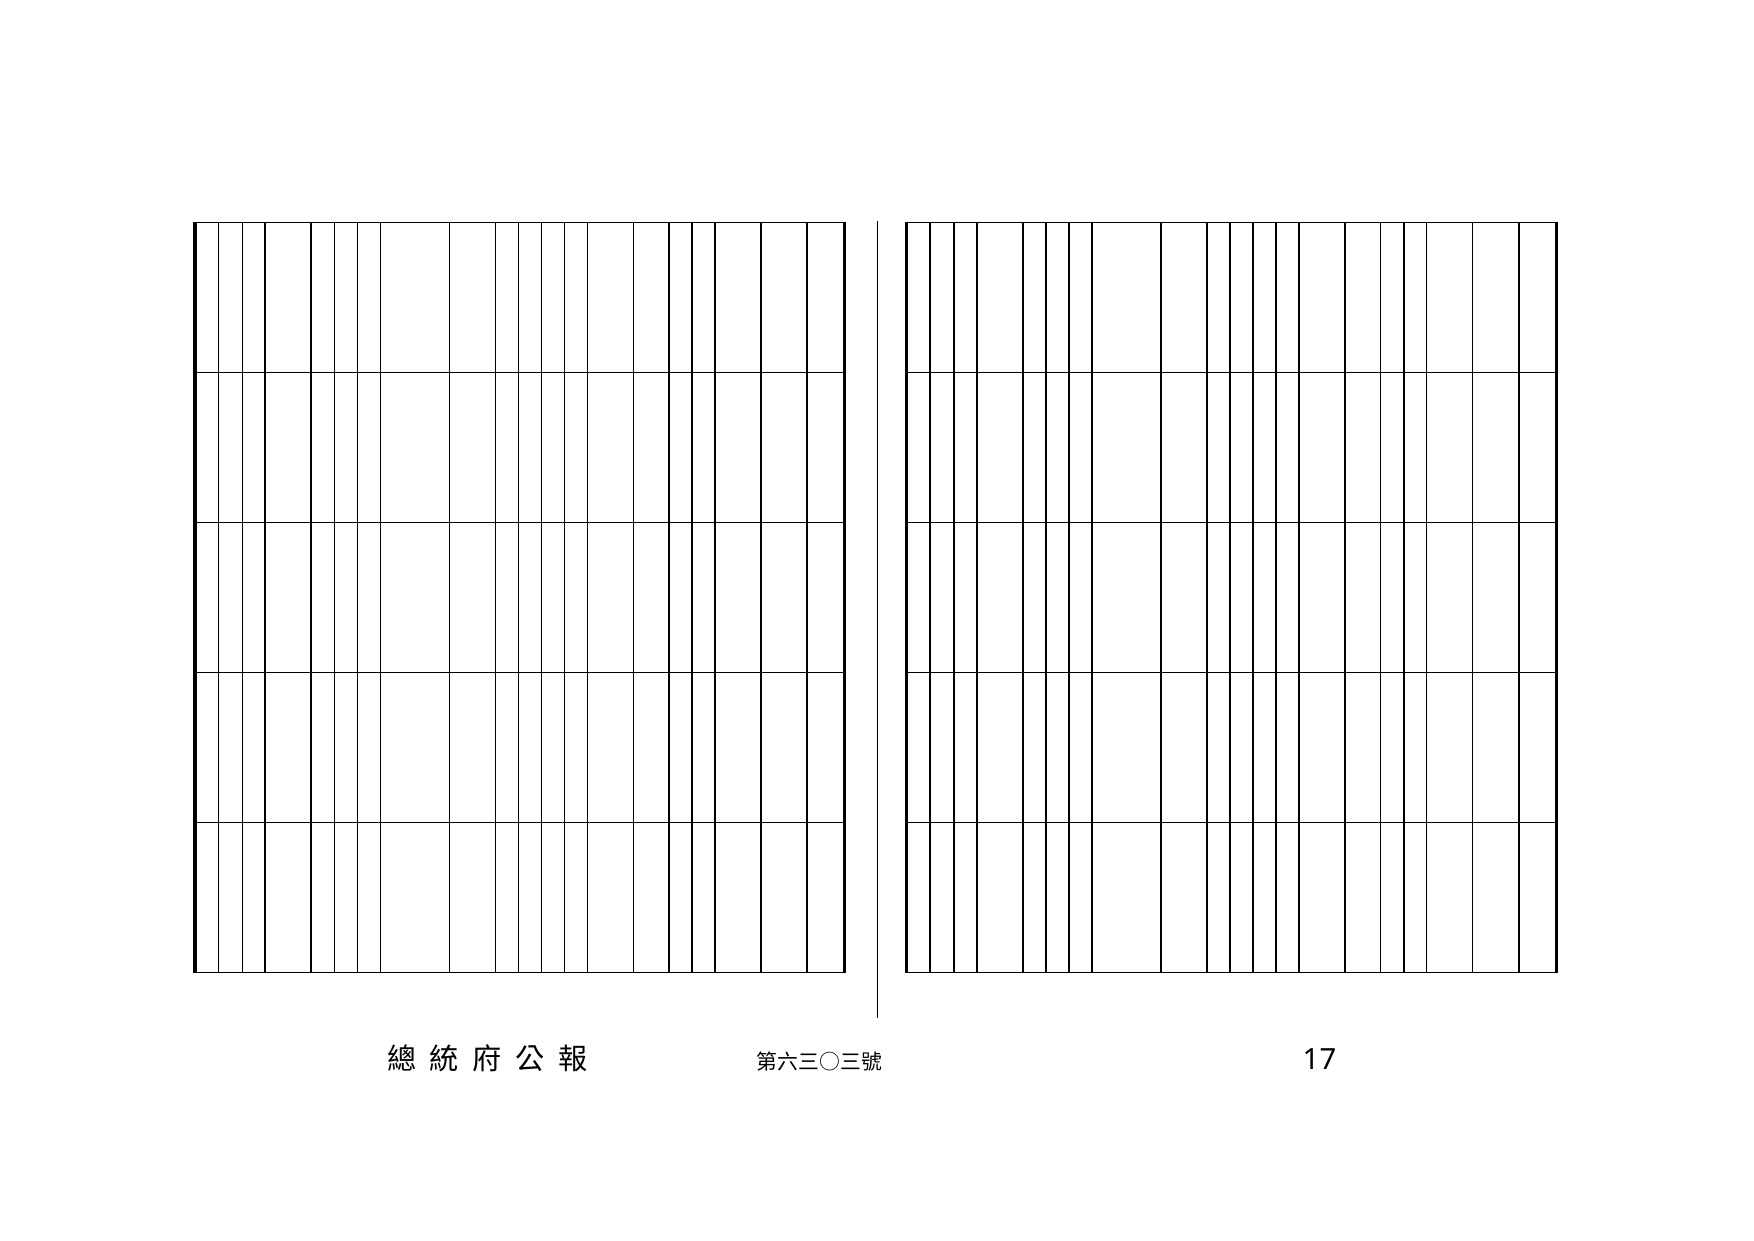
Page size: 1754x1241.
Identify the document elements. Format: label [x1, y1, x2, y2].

table_cell [634, 673, 668, 822]
table_cell [1520, 223, 1555, 372]
table_cell [335, 823, 357, 972]
table_cell [1473, 823, 1496, 972]
table_cell [1184, 223, 1206, 372]
table_cell [381, 223, 403, 372]
table_cell [1520, 673, 1555, 822]
table_cell [738, 823, 760, 972]
table_cell [908, 823, 929, 972]
table_cell [611, 373, 633, 522]
table_cell [955, 823, 976, 972]
table_cell [1322, 823, 1344, 972]
table_cell [955, 223, 976, 372]
table_cell [1231, 673, 1252, 822]
table_cell [1496, 823, 1518, 972]
table_cell [358, 223, 380, 372]
table_cell [243, 823, 264, 972]
table_cell [288, 823, 310, 972]
table_cell [542, 373, 564, 522]
table_cell [808, 673, 843, 822]
table_cell [1322, 373, 1344, 522]
table_cell [1024, 523, 1045, 672]
table_cell [565, 823, 587, 972]
table_cell [473, 673, 495, 822]
table_cell [978, 823, 1000, 972]
table_cell [1024, 223, 1045, 372]
table_cell [1300, 523, 1322, 672]
table_cell [762, 823, 784, 972]
table_cell [1473, 223, 1496, 372]
table_cell [1093, 823, 1115, 972]
table_cell [473, 523, 495, 672]
table_cell [1162, 673, 1184, 822]
table_cell [808, 373, 843, 522]
table_cell [312, 823, 334, 972]
table_cell [1138, 673, 1160, 822]
table_cell [955, 673, 976, 822]
table_cell [381, 673, 403, 822]
table_cell [496, 673, 518, 822]
table_cell [611, 523, 633, 672]
table_cell [1405, 373, 1426, 522]
table_cell [266, 823, 288, 972]
table_cell [1450, 223, 1472, 372]
table_cell [1024, 673, 1045, 822]
table_cell [784, 373, 806, 522]
table_cell [1427, 673, 1450, 822]
table_cell [1115, 673, 1138, 822]
table_cell [588, 823, 611, 972]
table_cell [1520, 523, 1555, 672]
table_cell [1346, 523, 1380, 672]
table_cell [1381, 373, 1403, 522]
table_cell [1138, 223, 1160, 372]
table_cell [219, 823, 242, 972]
table_cell [931, 223, 953, 372]
table_cell [1184, 523, 1206, 672]
table_cell [611, 223, 633, 372]
table_cell [426, 223, 449, 372]
table_cell [197, 223, 218, 372]
table_cell [1208, 223, 1229, 372]
table_cell [403, 223, 426, 372]
table_cell [243, 223, 264, 372]
table_cell [197, 673, 218, 822]
table_cell [1427, 823, 1450, 972]
table_cell [1138, 523, 1160, 672]
table_cell [381, 523, 403, 672]
table_cell [1346, 373, 1380, 522]
table_cell [808, 523, 843, 672]
table_cell [1047, 373, 1068, 522]
table_cell [1208, 523, 1229, 672]
table_cell [1162, 823, 1184, 972]
table_cell [670, 223, 691, 372]
table_cell [1346, 823, 1380, 972]
table_cell [931, 823, 953, 972]
table_cell [1254, 673, 1275, 822]
table_cell [1496, 373, 1518, 522]
table_cell [312, 523, 334, 672]
table_cell [1322, 673, 1344, 822]
table_cell [716, 523, 738, 672]
table_cell [1024, 823, 1045, 972]
table_cell [738, 523, 760, 672]
table_cell [312, 673, 334, 822]
table_cell [1473, 523, 1496, 672]
table_cell [611, 823, 633, 972]
table_cell [1184, 673, 1206, 822]
table_cell [931, 523, 953, 672]
table_cell [978, 523, 1000, 672]
table_cell [519, 373, 541, 522]
table_cell [519, 673, 541, 822]
table_cell [1115, 523, 1138, 672]
table_cell [1093, 373, 1115, 522]
table_cell [1473, 373, 1496, 522]
table_cell [1093, 523, 1115, 672]
table_cell [762, 373, 784, 522]
table_cell [1496, 673, 1518, 822]
table_cell [588, 223, 611, 372]
table_cell [1231, 223, 1252, 372]
table_cell [1115, 223, 1138, 372]
table_cell [1047, 223, 1068, 372]
table_cell [1405, 523, 1426, 672]
table_cell [978, 223, 1000, 372]
table_cell [243, 523, 264, 672]
table_cell [219, 673, 242, 822]
table_cell [1254, 823, 1275, 972]
table_cell [473, 823, 495, 972]
table_cell [1427, 373, 1450, 522]
table_cell [784, 673, 806, 822]
table_cell [519, 223, 541, 372]
table_cell [496, 373, 518, 522]
table_cell [1231, 823, 1252, 972]
table_cell [1473, 673, 1496, 822]
table_cell [1405, 823, 1426, 972]
table_cell [738, 373, 760, 522]
table_cell [496, 823, 518, 972]
table_cell [762, 223, 784, 372]
table_cell [1322, 223, 1344, 372]
table_cell [565, 673, 587, 822]
table_cell [288, 223, 310, 372]
table_cell [908, 373, 929, 522]
table_cell [565, 373, 587, 522]
table_cell [358, 373, 380, 522]
table_cell [1000, 223, 1022, 372]
table_cell [1000, 373, 1022, 522]
table_cell [1520, 823, 1555, 972]
table_cell [1162, 523, 1184, 672]
table_cell [403, 823, 426, 972]
table_cell [266, 523, 288, 672]
table_cell [1070, 373, 1091, 522]
table_cell [219, 523, 242, 672]
table_cell [288, 373, 310, 522]
table_cell [1000, 673, 1022, 822]
table_cell [738, 223, 760, 372]
table_cell [219, 373, 242, 522]
table_cell [784, 823, 806, 972]
table_cell [1254, 373, 1275, 522]
table_cell [716, 823, 738, 972]
table_cell [1138, 823, 1160, 972]
table_cell [1115, 823, 1138, 972]
table_cell [670, 373, 691, 522]
table_cell [381, 823, 403, 972]
table_cell [197, 823, 218, 972]
table_cell [634, 373, 668, 522]
table_cell [450, 673, 472, 822]
table_cell [1024, 373, 1045, 522]
table_cell [784, 523, 806, 672]
table_cell [426, 673, 449, 822]
table_cell [335, 223, 357, 372]
table_cell [197, 523, 218, 672]
table_cell [266, 223, 288, 372]
table_cell [426, 823, 449, 972]
table_cell [1450, 823, 1472, 972]
table_cell [358, 673, 380, 822]
table_cell [634, 523, 668, 672]
table_cell [1208, 373, 1229, 522]
table_cell [1093, 223, 1115, 372]
table_cell [693, 823, 714, 972]
table_cell [693, 223, 714, 372]
table_cell [473, 223, 495, 372]
table_cell [565, 523, 587, 672]
table_cell [762, 673, 784, 822]
table_cell [808, 823, 843, 972]
table_cell [542, 823, 564, 972]
table_cell [670, 823, 691, 972]
table_cell [611, 673, 633, 822]
table_cell [670, 673, 691, 822]
table_cell [808, 223, 843, 372]
table_cell [266, 673, 288, 822]
table_cell [1047, 523, 1068, 672]
table_cell [1277, 823, 1298, 972]
table_cell [693, 523, 714, 672]
table_cell [542, 523, 564, 672]
table_cell [693, 373, 714, 522]
table_cell [381, 373, 403, 522]
table_cell [908, 223, 929, 372]
table_cell [335, 673, 357, 822]
table_cell [1496, 223, 1518, 372]
table_cell [1346, 223, 1380, 372]
table_cell [450, 223, 472, 372]
table_cell [634, 223, 668, 372]
table_cell [1208, 823, 1229, 972]
table_cell [693, 673, 714, 822]
table_cell [519, 523, 541, 672]
table_cell [473, 373, 495, 522]
table_cell [542, 673, 564, 822]
table_cell [426, 373, 449, 522]
table_cell [1405, 673, 1426, 822]
table_cell [1381, 523, 1403, 672]
table_cell [288, 523, 310, 672]
table_cell [288, 673, 310, 822]
table_cell [716, 373, 738, 522]
table_cell [1070, 523, 1091, 672]
table_cell [1231, 373, 1252, 522]
table_cell [1093, 673, 1115, 822]
table_cell [358, 523, 380, 672]
table_cell [1115, 373, 1138, 522]
table_cell [450, 823, 472, 972]
table_cell [450, 373, 472, 522]
table_cell [565, 223, 587, 372]
table_cell [496, 523, 518, 672]
table_cell [266, 373, 288, 522]
table_cell [1138, 373, 1160, 522]
table_cell [1162, 373, 1184, 522]
table_cell [588, 523, 611, 672]
table_cell [403, 373, 426, 522]
table_cell [978, 673, 1000, 822]
table_cell [1231, 523, 1252, 672]
table_cell [716, 223, 738, 372]
table_cell [1450, 523, 1472, 672]
table_cell [670, 523, 691, 672]
table_cell [1427, 523, 1450, 672]
table_cell [1300, 223, 1322, 372]
table_cell [1496, 523, 1518, 672]
table_cell [1162, 223, 1184, 372]
table_cell [1277, 673, 1298, 822]
table_cell [955, 523, 976, 672]
table_cell [312, 223, 334, 372]
table_cell [1300, 373, 1322, 522]
table_cell [908, 673, 929, 822]
table_cell [403, 673, 426, 822]
table_cell [978, 373, 1000, 522]
table_cell [1322, 523, 1344, 672]
table_cell [931, 673, 953, 822]
table_cell [542, 223, 564, 372]
table_cell [1300, 673, 1322, 822]
table_cell [1450, 673, 1472, 822]
table_cell [1070, 673, 1091, 822]
table_cell [335, 523, 357, 672]
table_cell [403, 523, 426, 672]
table_cell [588, 673, 611, 822]
table_cell [762, 523, 784, 672]
table_cell [1254, 223, 1275, 372]
table_cell [1520, 373, 1555, 522]
table_cell [219, 223, 242, 372]
table_cell [1208, 673, 1229, 822]
table_cell [1450, 373, 1472, 522]
table_cell [1070, 823, 1091, 972]
table_cell [519, 823, 541, 972]
table_cell [784, 223, 806, 372]
table_cell [1381, 823, 1403, 972]
table_cell [955, 373, 976, 522]
table_cell [588, 373, 611, 522]
table_cell [1184, 373, 1206, 522]
table_cell [634, 823, 668, 972]
table_cell [1047, 823, 1068, 972]
table_cell [1070, 223, 1091, 372]
table_cell [1184, 823, 1206, 972]
table_cell [738, 673, 760, 822]
table_cell [358, 823, 380, 972]
table_cell [1277, 373, 1298, 522]
table_cell [243, 373, 264, 522]
table_cell [197, 373, 218, 522]
table_cell [716, 673, 738, 822]
table_cell [1047, 673, 1068, 822]
table_cell [1381, 223, 1403, 372]
table_cell [1346, 673, 1380, 822]
table_cell [1277, 223, 1298, 372]
table_cell [1000, 523, 1022, 672]
table_cell [1405, 223, 1426, 372]
table_cell [908, 523, 929, 672]
table_cell [312, 373, 334, 522]
table_cell [450, 523, 472, 672]
table_cell [1381, 673, 1403, 822]
table_cell [931, 373, 953, 522]
table_cell [243, 673, 264, 822]
table_cell [1277, 523, 1298, 672]
table_cell [1000, 823, 1022, 972]
table_cell [426, 523, 449, 672]
table_cell [335, 373, 357, 522]
table_cell [1427, 223, 1450, 372]
table_cell [496, 223, 518, 372]
table_cell [1254, 523, 1275, 672]
table_cell [1300, 823, 1322, 972]
